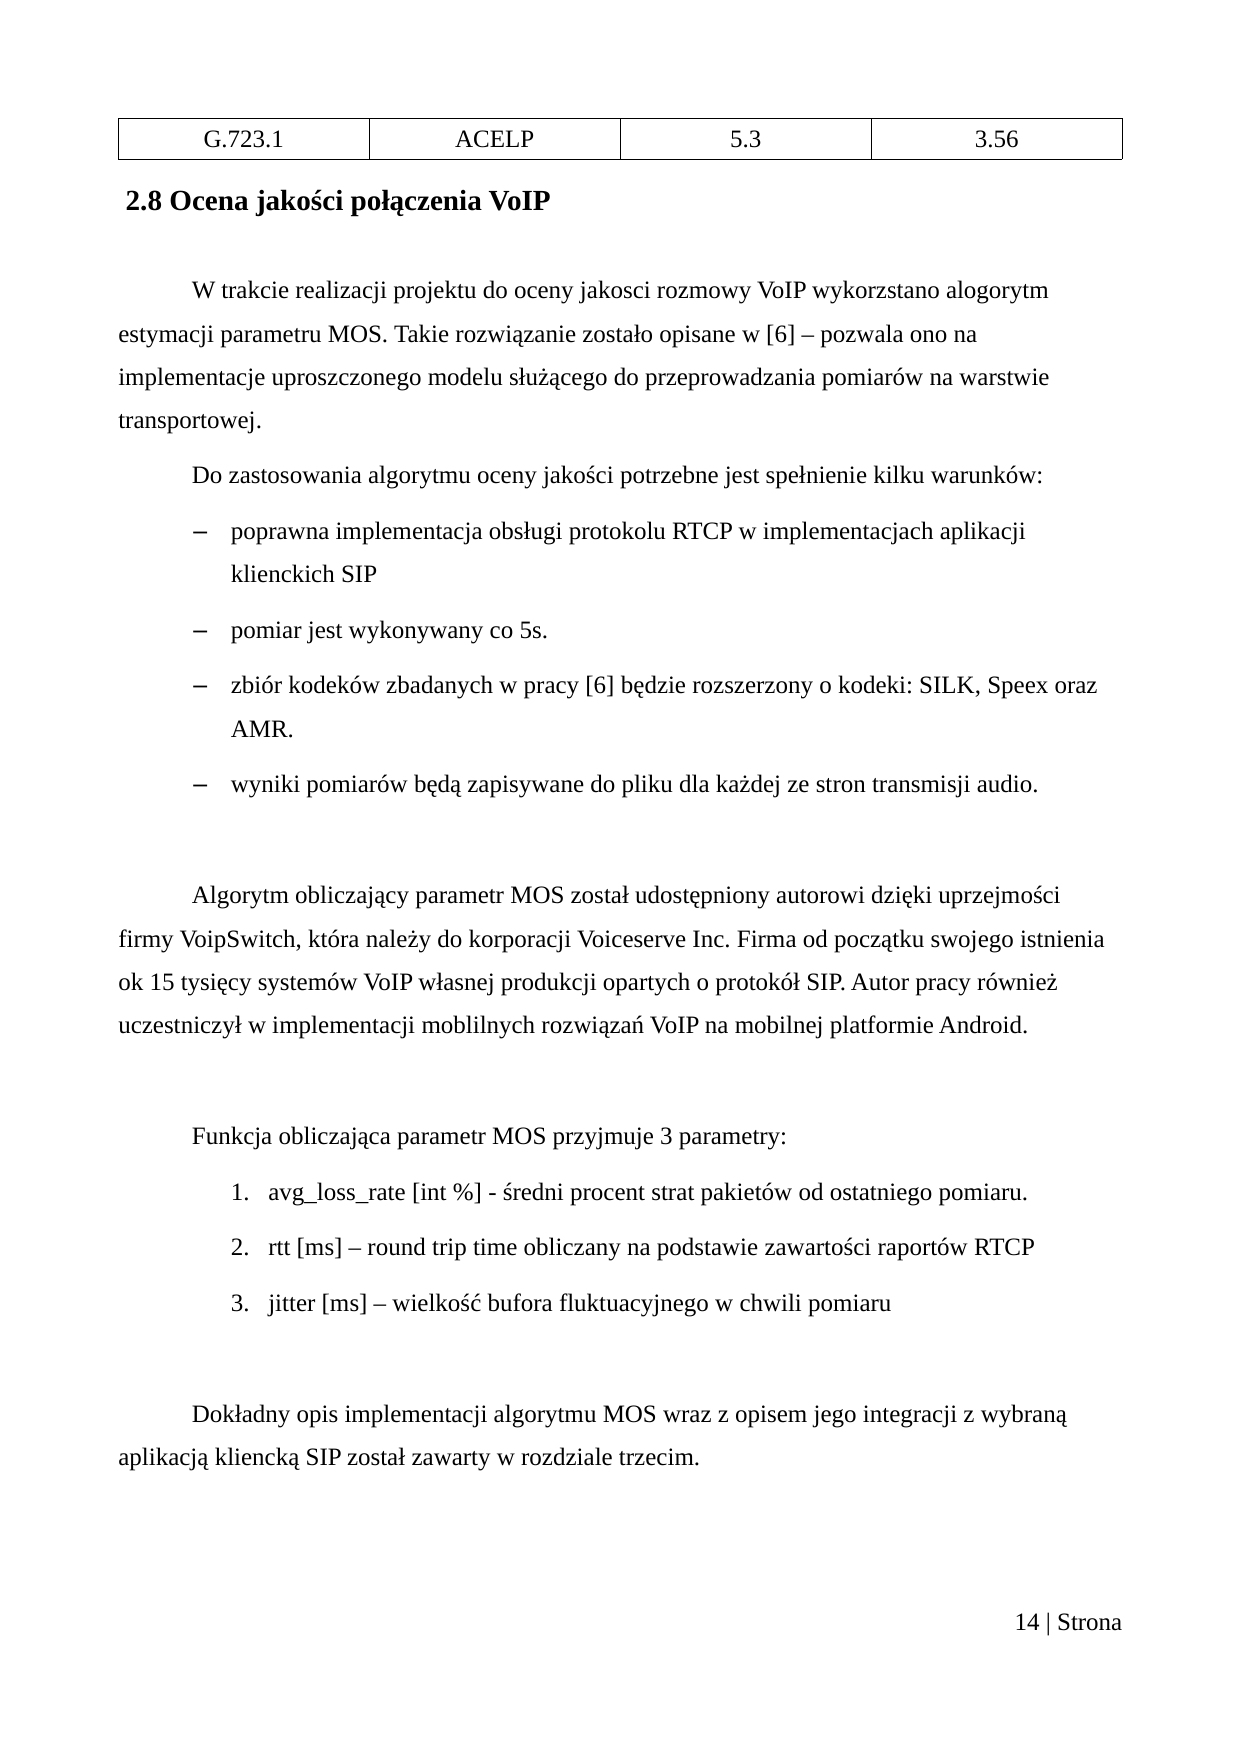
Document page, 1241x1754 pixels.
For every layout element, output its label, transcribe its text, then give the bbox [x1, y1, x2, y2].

subtitle 2.8 Ocena jakości połączenia VoIP [118, 183, 1122, 217]
list avg_loss_rate [int %] - średni procent strat pakietów od ostatniego pomiaru. [231, 1177, 1122, 1206]
text Funkcja obliczająca parametr MOS przyjmuje 3 parametry: [118, 1121, 1122, 1150]
list wyniki pomiarów będą zapisywane do pliku dla każdej ze stron transmisji audio. [193, 769, 1122, 798]
text Algorytm obliczający parametr MOS został udostępniony autorowi dzięki uprzejmości firmy VoipSwitch, która należy do korporacji Voiceserve Inc. Firma od początku swojego istnienia ok 15 tysięcy systemów VoIP własnej produkcji opartych o protokół SIP. Autor pracy również uczestniczył w implementacji moblilnych rozwiązań VoIP na mobilnej platformie Android. [118, 881, 1122, 1039]
table_cell ACELP [370, 119, 620, 158]
list rtt [ms] – round trip time obliczany na podstawie zawartości raportów RTCP [231, 1232, 1122, 1261]
list zbiór kodeków zbadanych w pracy [6] będzie rozszerzony o kodeki: SILK, Speex oraz AMR. [193, 671, 1122, 742]
table_cell 3,56 [872, 119, 1122, 158]
list pomiar jest wykonywany co 5s. [193, 615, 1122, 644]
text W trakcie realizacji projektu do oceny jakosci rozmowy VoIP wykorzstano alogorytm estymacji parametru MOS. Takie rozwiązanie zostało opisane w [6] – pozwala ono na implementacje uproszczonego modelu służącego do przeprowadzania pomiarów na warstwie transportowej. [118, 276, 1122, 434]
text Dokładny opis implementacji algorytmu MOS wraz z opisem jego integracji z wybraną aplikacją kliencką SIP został zawarty w rozdziale trzecim. [118, 1399, 1122, 1471]
table_cell G.723.1 [119, 119, 369, 158]
list jitter [ms] – wielkość bufora fluktuacyjnego w chwili pomiaru [231, 1288, 1122, 1317]
list poprawna implementacja obsługi protokolu RTCP w implementacjach aplikacji klienckich SIP [193, 516, 1122, 588]
table_cell 5,3 [621, 119, 871, 158]
text Do zastosowania algorytmu oceny jakości potrzebne jest spełnienie kilku warunków: [118, 461, 1122, 489]
